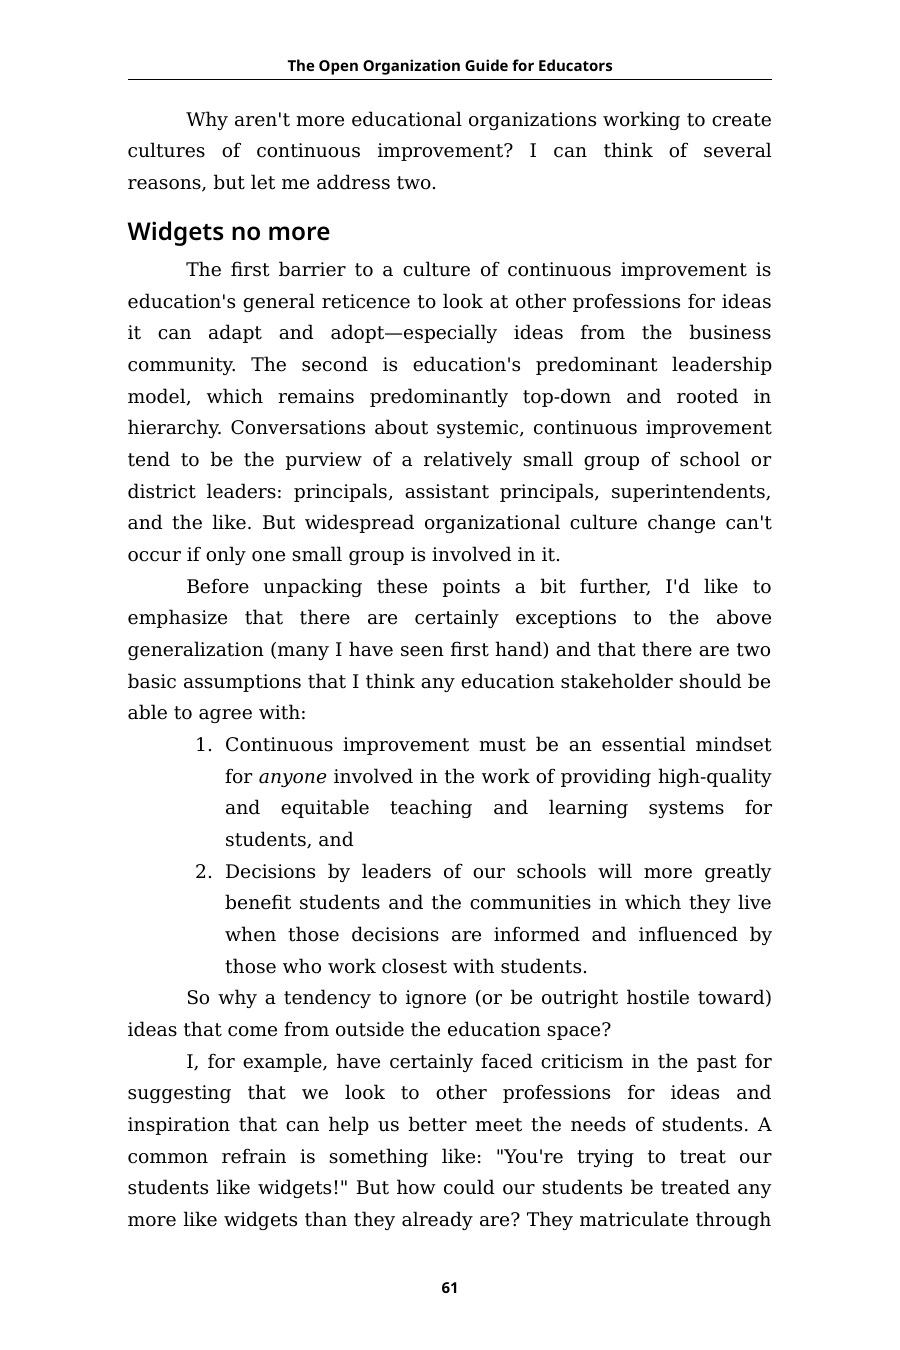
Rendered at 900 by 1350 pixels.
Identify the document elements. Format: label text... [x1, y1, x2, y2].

text I, for example, have certainly faced criticism in the past for suggesting that we look to other professions for ideas and inspiration that can help us better meet the needs of students. A common refrain is something like: "You're trying to treat our students like widgets!" But how could our students be treated any more like widgets than they already are? They matriculate through [127, 1051, 772, 1231]
list Continuous improvement must be an essential mindset for anyone involved in the work of providing high-quality and equitable teaching and learning systems for students, and [195, 734, 772, 851]
list Decisions by leaders of our schools will more greatly benefit students and the communities in which they live when those decisions are informed and influenced by those who work closest with students. [195, 861, 772, 978]
text Why aren't more educational organizations working to create cultures of continuous improvement? I can think of several reasons, but let me address two. [127, 109, 772, 194]
subtitle Widgets no more [127, 218, 772, 247]
text The first barrier to a culture of continuous improvement is education's general reticence to look at other professions for ideas it can adapt and adopt—especially ideas from the business community. The second is education's predominant leadership model, which remains predominantly top-down and rooted in hierarchy. Conversations about systemic, continuous improvement tend to be the purview of a relatively small group of school or district leaders: principals, assistant principals, superintendents, and the like. But widespread organizational culture change can't occur if only one small group is involved in it. [127, 259, 772, 566]
text So why a tendency to ignore (or be outright hostile toward) ideas that come from outside the education space? [127, 987, 772, 1041]
text Before unpacking these points a bit further, I'd like to emphasize that there are certainly exceptions to the above generalization (many I have seen first hand) and that there are two basic assumptions that I think any education stakeholder should be able to agree with: [127, 576, 772, 724]
